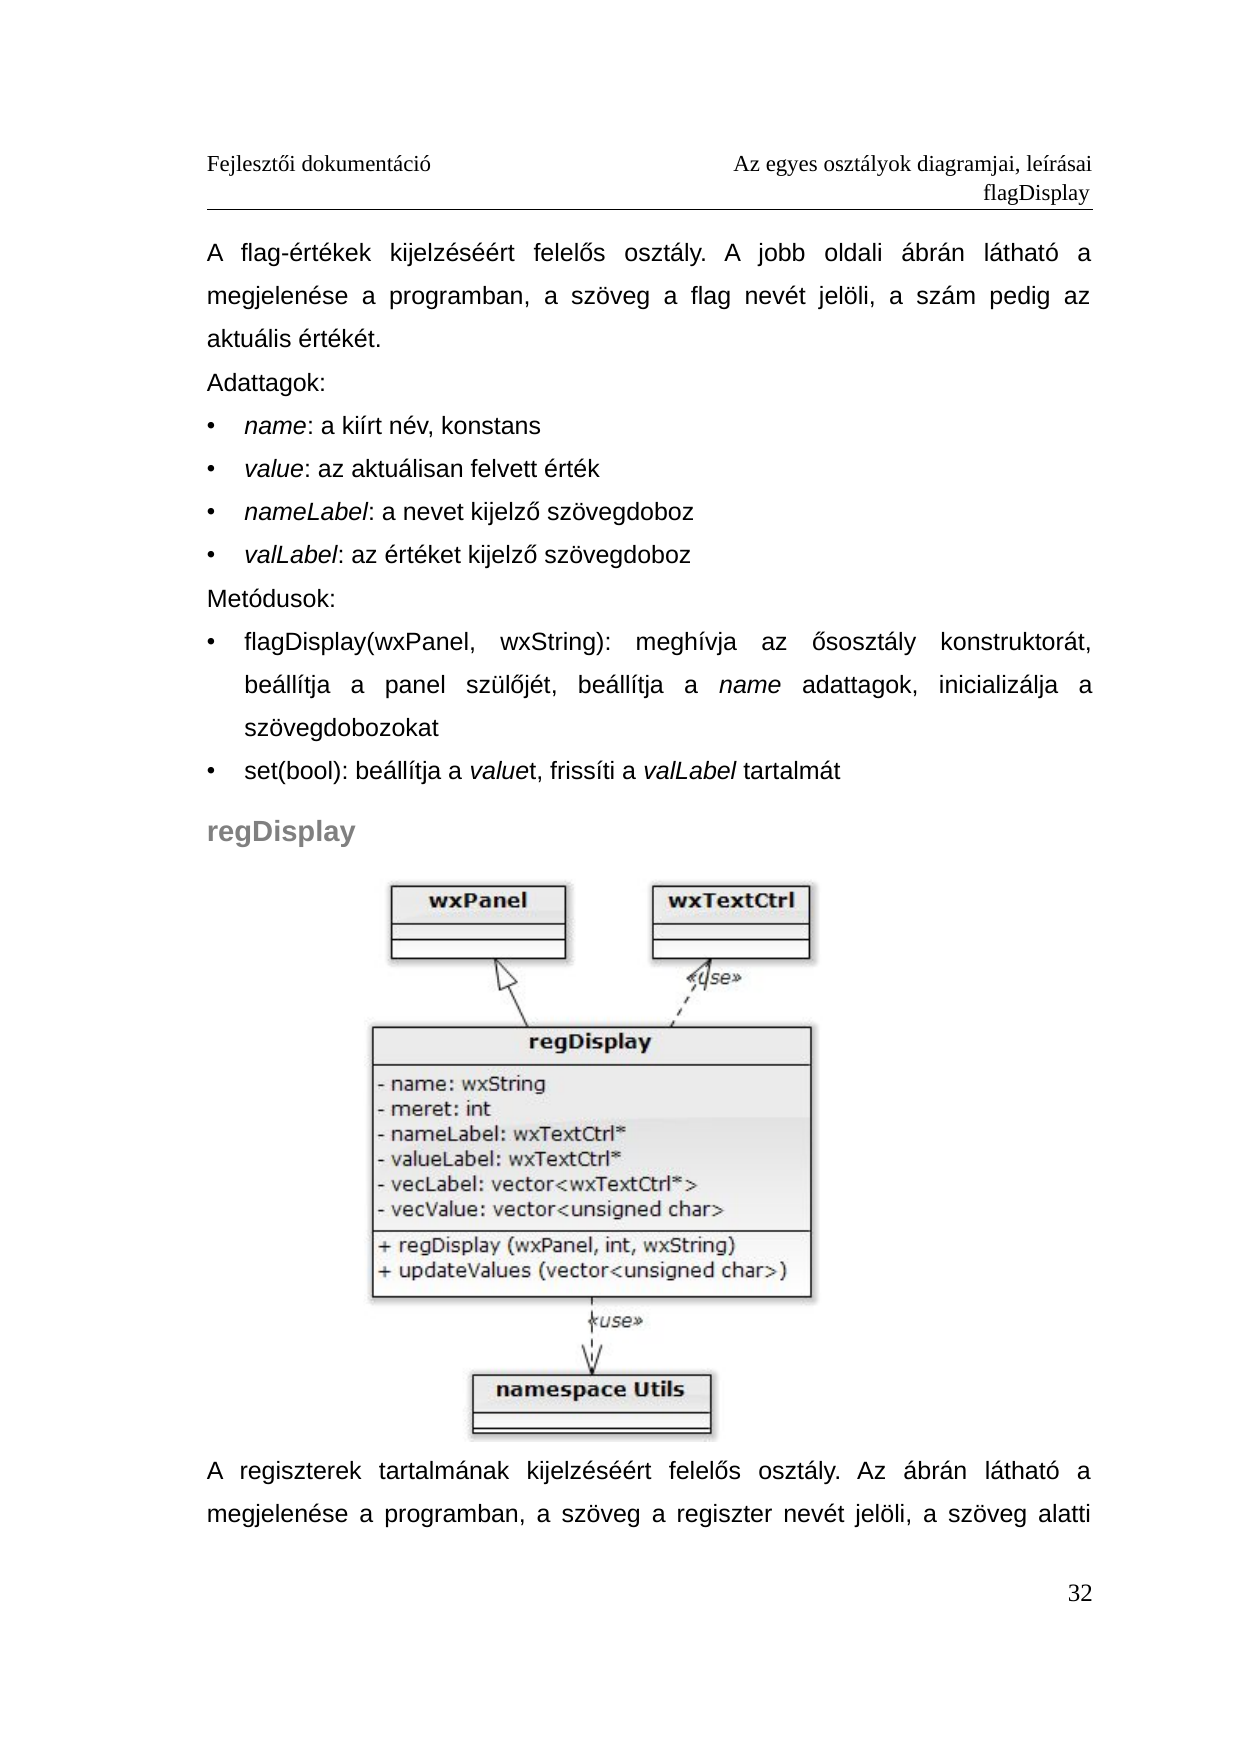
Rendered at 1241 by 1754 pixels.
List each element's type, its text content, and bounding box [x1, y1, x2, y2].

text Metódusok: [207, 583, 1093, 612]
text Adattagok: [207, 367, 1093, 396]
picture [363, 868, 823, 1442]
list nameLabel: a nevet kijelző szövegdoboz [207, 497, 1093, 526]
list valLabel: az értéket kijelző szövegdoboz [207, 540, 1093, 569]
list flagDisplay(wxPanel, wxString): meghívja az ősosztály konstruktorát, beállítja a panel szülőjét, beállítja a name adattagok, inicializálja a szövegdobozokat [207, 627, 1093, 742]
subtitle regDisplay [207, 814, 1093, 847]
text A flag-értékek kijelzéséért felelős osztály. A jobb oldali ábrán látható a megjelenése a programban, a szöveg a flag nevét jelöli, a szám pedig az aktuális értékét. [207, 238, 1093, 353]
list name: a kiírt név, konstans [207, 411, 1093, 439]
text A regiszterek tartalmának kijelzéséért felelős osztály. Az ábrán látható a megjelenése a programban, a szöveg a regiszter nevét jelöli, a szöveg alatti [207, 860, 1093, 1528]
list value: az aktuálisan felvett érték [207, 454, 1093, 483]
list set(bool): beállítja a valuet, frissíti a valLabel tartalmát [207, 756, 1093, 785]
